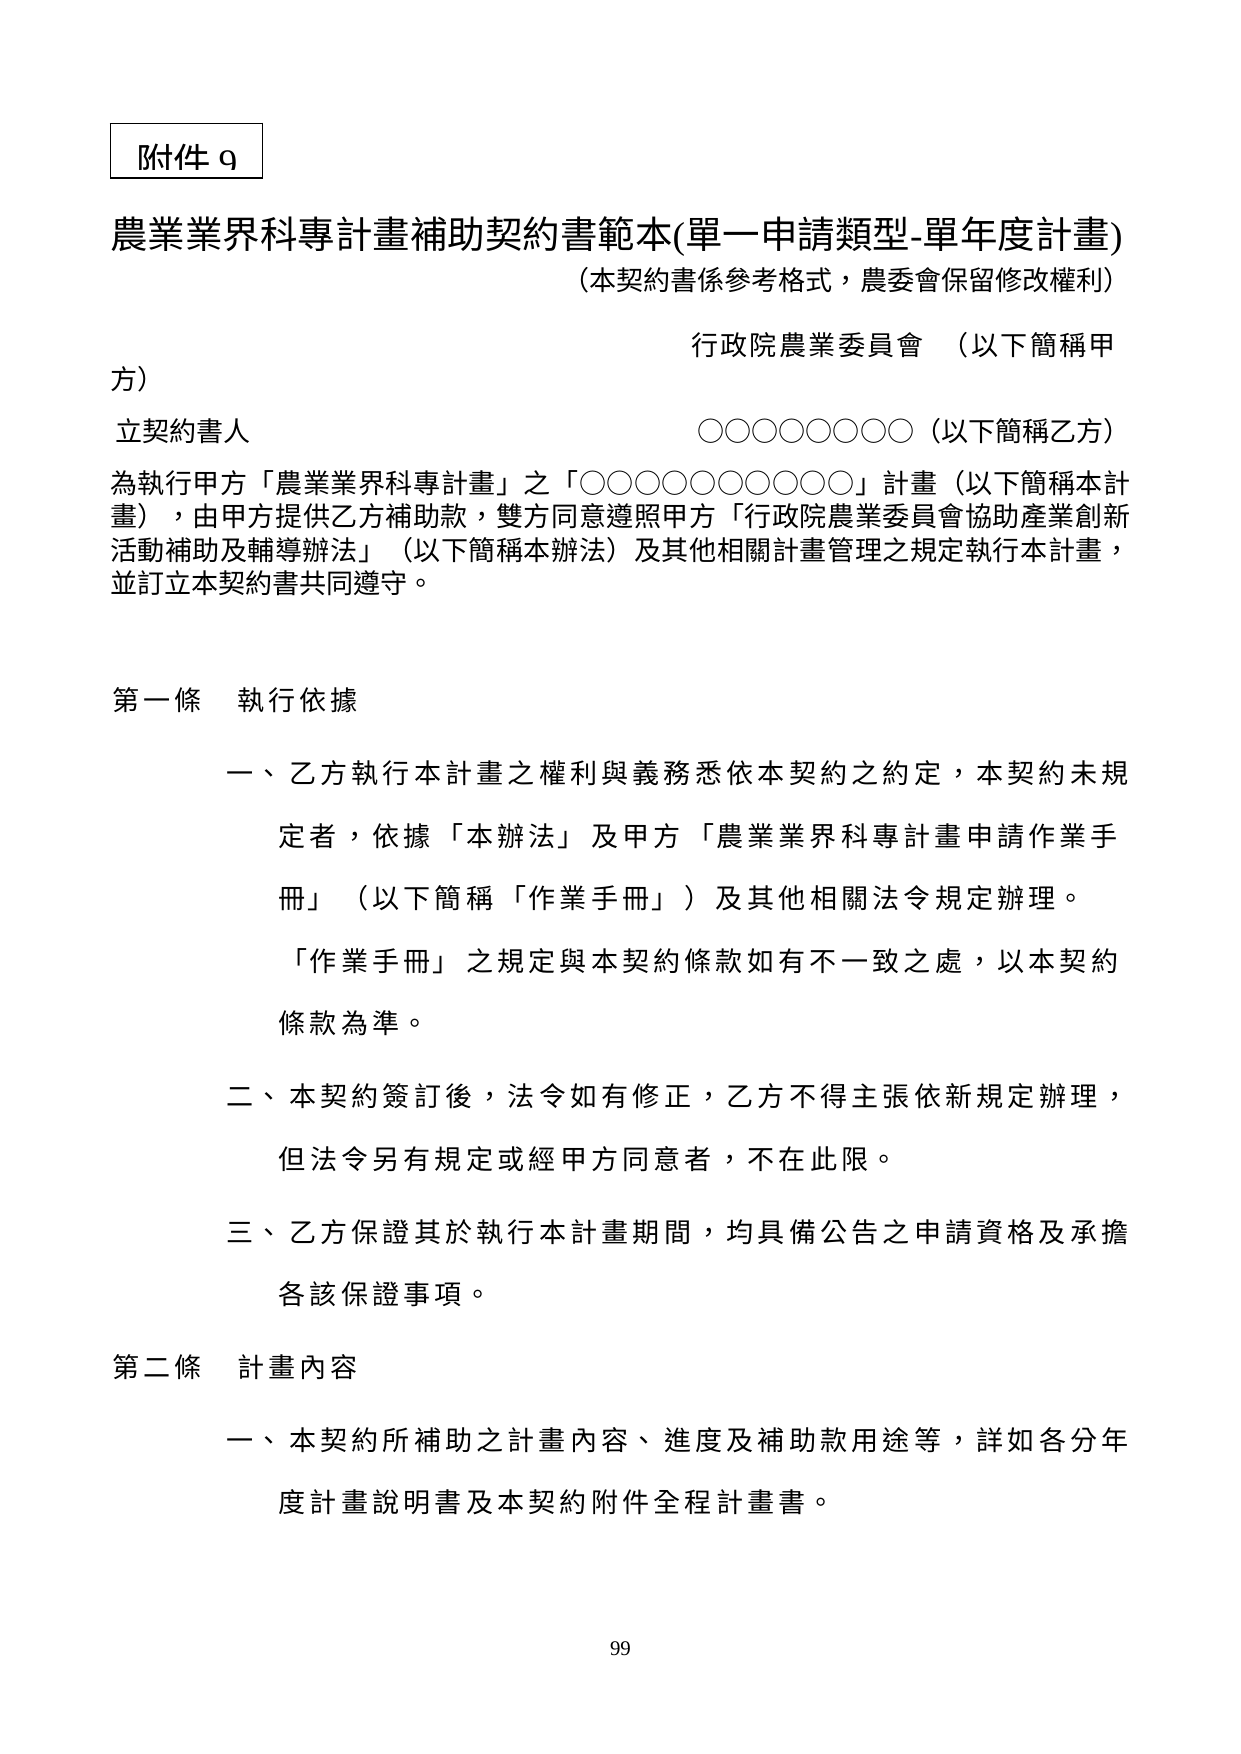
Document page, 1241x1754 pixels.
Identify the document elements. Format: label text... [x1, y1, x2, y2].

text （本契約書係參考格式，農委會保留修改權利） [110, 259, 1131, 298]
text 一、乙方執行本計畫之權利與義務悉依本契約之約定，本契約未規定者，依據「本辦法」及甲方「農業業界科專計畫申請作業手冊」（以下簡稱「作業手冊」）及其他相關法令規定辦理。「作業手冊」之規定與本契約條款如有不一致之處，以本契約條款為準。 [218, 730, 1131, 1043]
text 第一條 執行依據 [110, 657, 1131, 720]
text 二、本契約簽訂後，法令如有修正，乙方不得主張依新規定辦理，但法令另有規定或經甲方同意者，不在此限。 [218, 1053, 1131, 1178]
text 為執行甲方「農業業界科專計畫」之「○○○○○○○○○○」計畫（以下簡稱本計畫），由甲方提供乙方補助款，雙方同意遵照甲方「行政院農業委員會協助產業創新活動補助及輔導辦法」（以下簡稱本辦法）及其他相關計畫管理之規定執行本計畫，並訂立本契約書共同遵守。 [110, 467, 1131, 600]
text 三、乙方保證其於執行本計畫期間，均具備公告之申請資格及承擔各該保證事項。 [218, 1188, 1131, 1313]
text 第二條 計畫內容 [110, 1324, 1131, 1386]
text 農業業界科專計畫補助契約書範本(單一申請類型-單年度計畫) [110, 204, 1131, 259]
text 立契約書人 ○○○○○○○○（以下簡稱乙方） [110, 414, 1131, 448]
subtitle 附件9 [126, 132, 247, 170]
text 行政院農業委員會 （以下簡稱甲方） [110, 329, 1117, 396]
text 一、本契約所補助之計畫內容、進度及補助款用途等，詳如各分年度計畫說明書及本契約附件全程計畫書。 [218, 1397, 1131, 1522]
